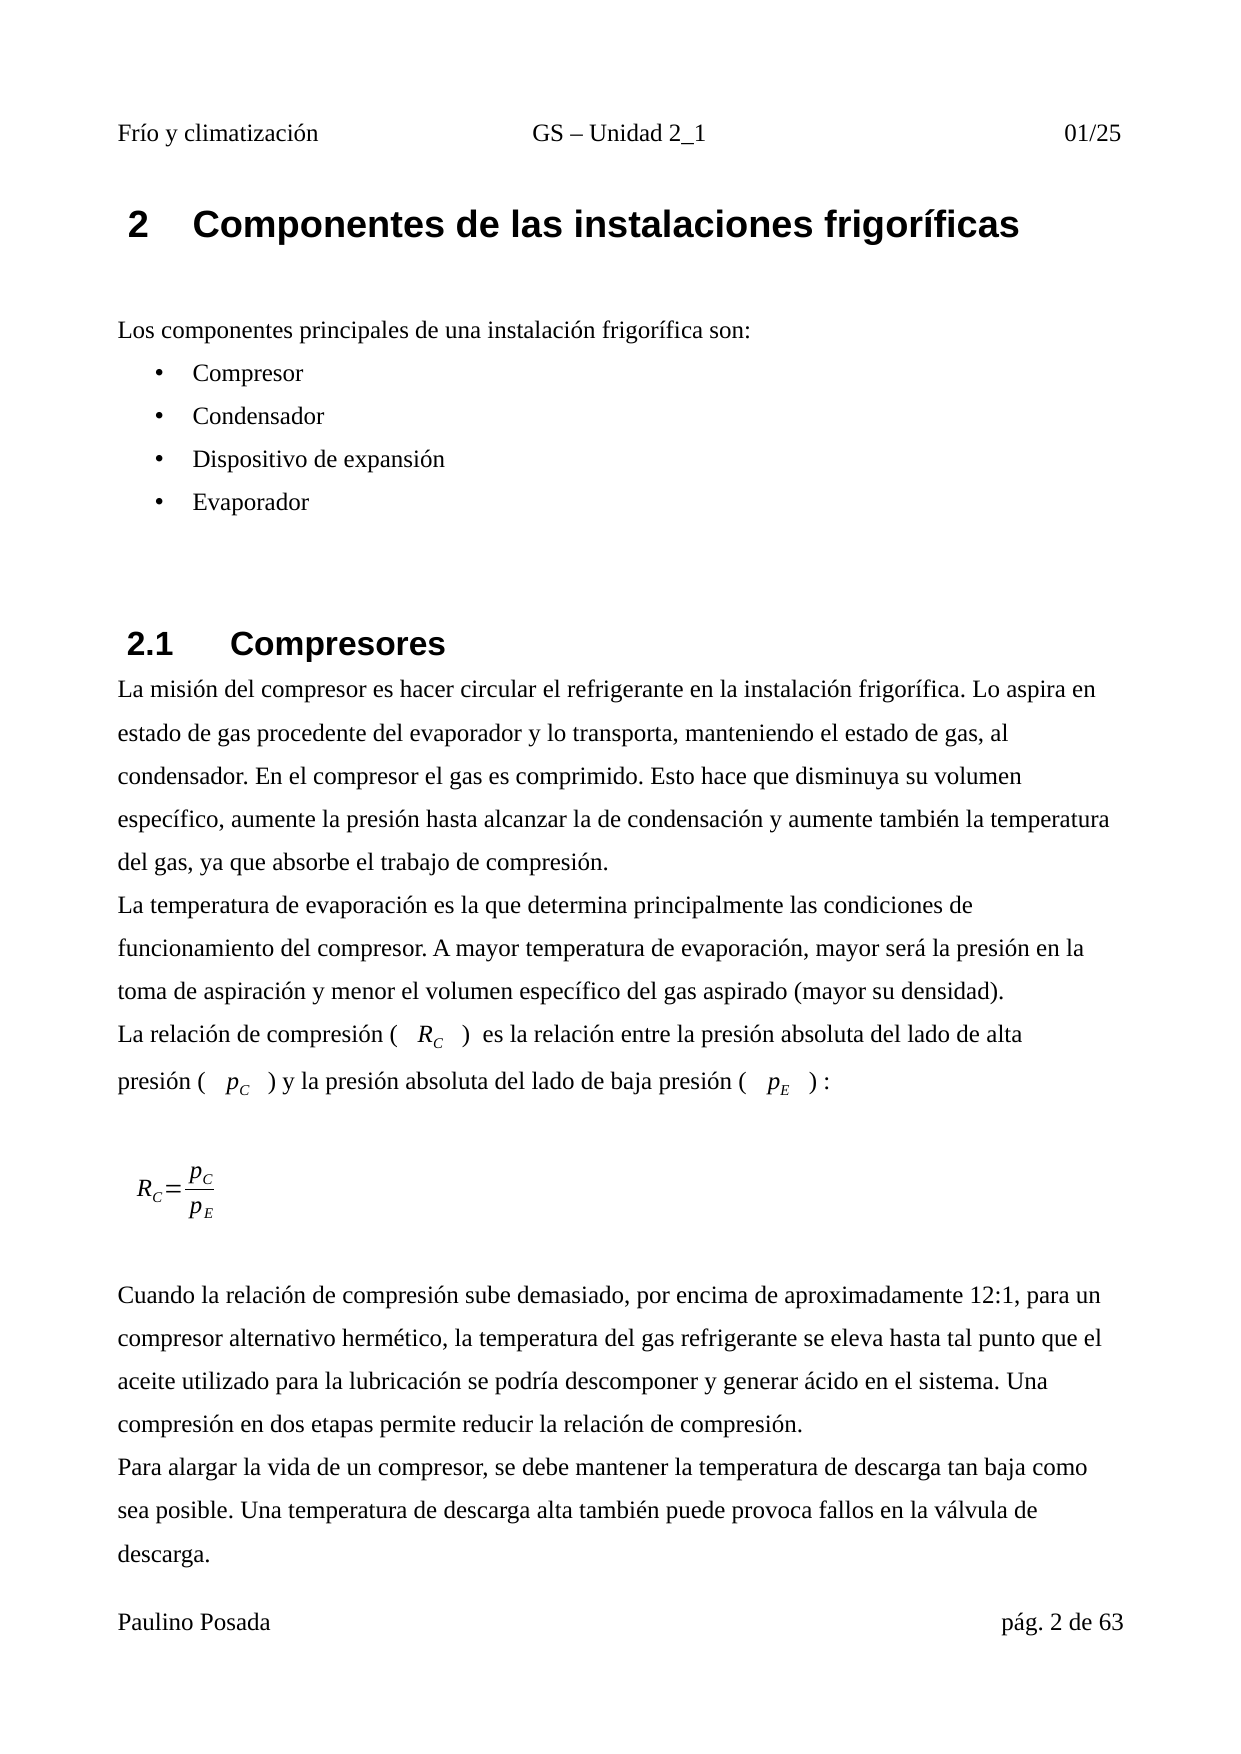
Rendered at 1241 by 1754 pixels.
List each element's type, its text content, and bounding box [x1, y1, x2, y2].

text La misión del compresor es hacer circular el refrigerante en la instalación frigorífica. Lo aspira en estado de gas procedente del evaporador y lo transporta, manteniendo el estado de gas, al condensador. En el compresor el gas es comprimido. Esto hace que disminuya su volumen específico, aumente la presión hasta alcanzar la de condensación y aumente también la temperatura del gas, ya que absorbe el trabajo de compresión. [117, 674, 1123, 876]
list Dispositivo de expansión [155, 444, 1123, 473]
subtitle Compresores [117, 623, 1123, 662]
text Para alargar la vida de un compresor, se debe mantener la temperatura de descarga tan baja como sea posible. Una temperatura de descarga alta también puede provoca fallos en la válvula de descarga. [117, 1452, 1123, 1567]
list Condensador [155, 401, 1123, 430]
text presión () y la presión absoluta del lado de baja presión () : [117, 1066, 1123, 1099]
list Evaporador [155, 487, 1123, 516]
text La relación de compresión () es la relación entre la presión absoluta del lado de alta [117, 1019, 1123, 1052]
subtitle Componentes de las instalaciones frigoríficas [117, 201, 1123, 245]
list Compresor [155, 358, 1123, 387]
text Los componentes principales de una instalación frigorífica son: [117, 315, 1123, 344]
text Cuando la relación de compresión sube demasiado, por encima de aproximadamente 12:1, para un compresor alternativo hermético, la temperatura del gas refrigerante se eleva hasta tal punto que el aceite utilizado para la lubricación se podría descomponer y generar ácido en el sistema. Una compresión en dos etapas permite reducir la relación de compresión. [117, 1280, 1123, 1438]
text La temperatura de evaporación es la que determina principalmente las condiciones de funcionamiento del compresor. A mayor temperatura de evaporación, mayor será la presión en la toma de aspiración y menor el volumen específico del gas aspirado (mayor su densidad). [117, 890, 1123, 1005]
